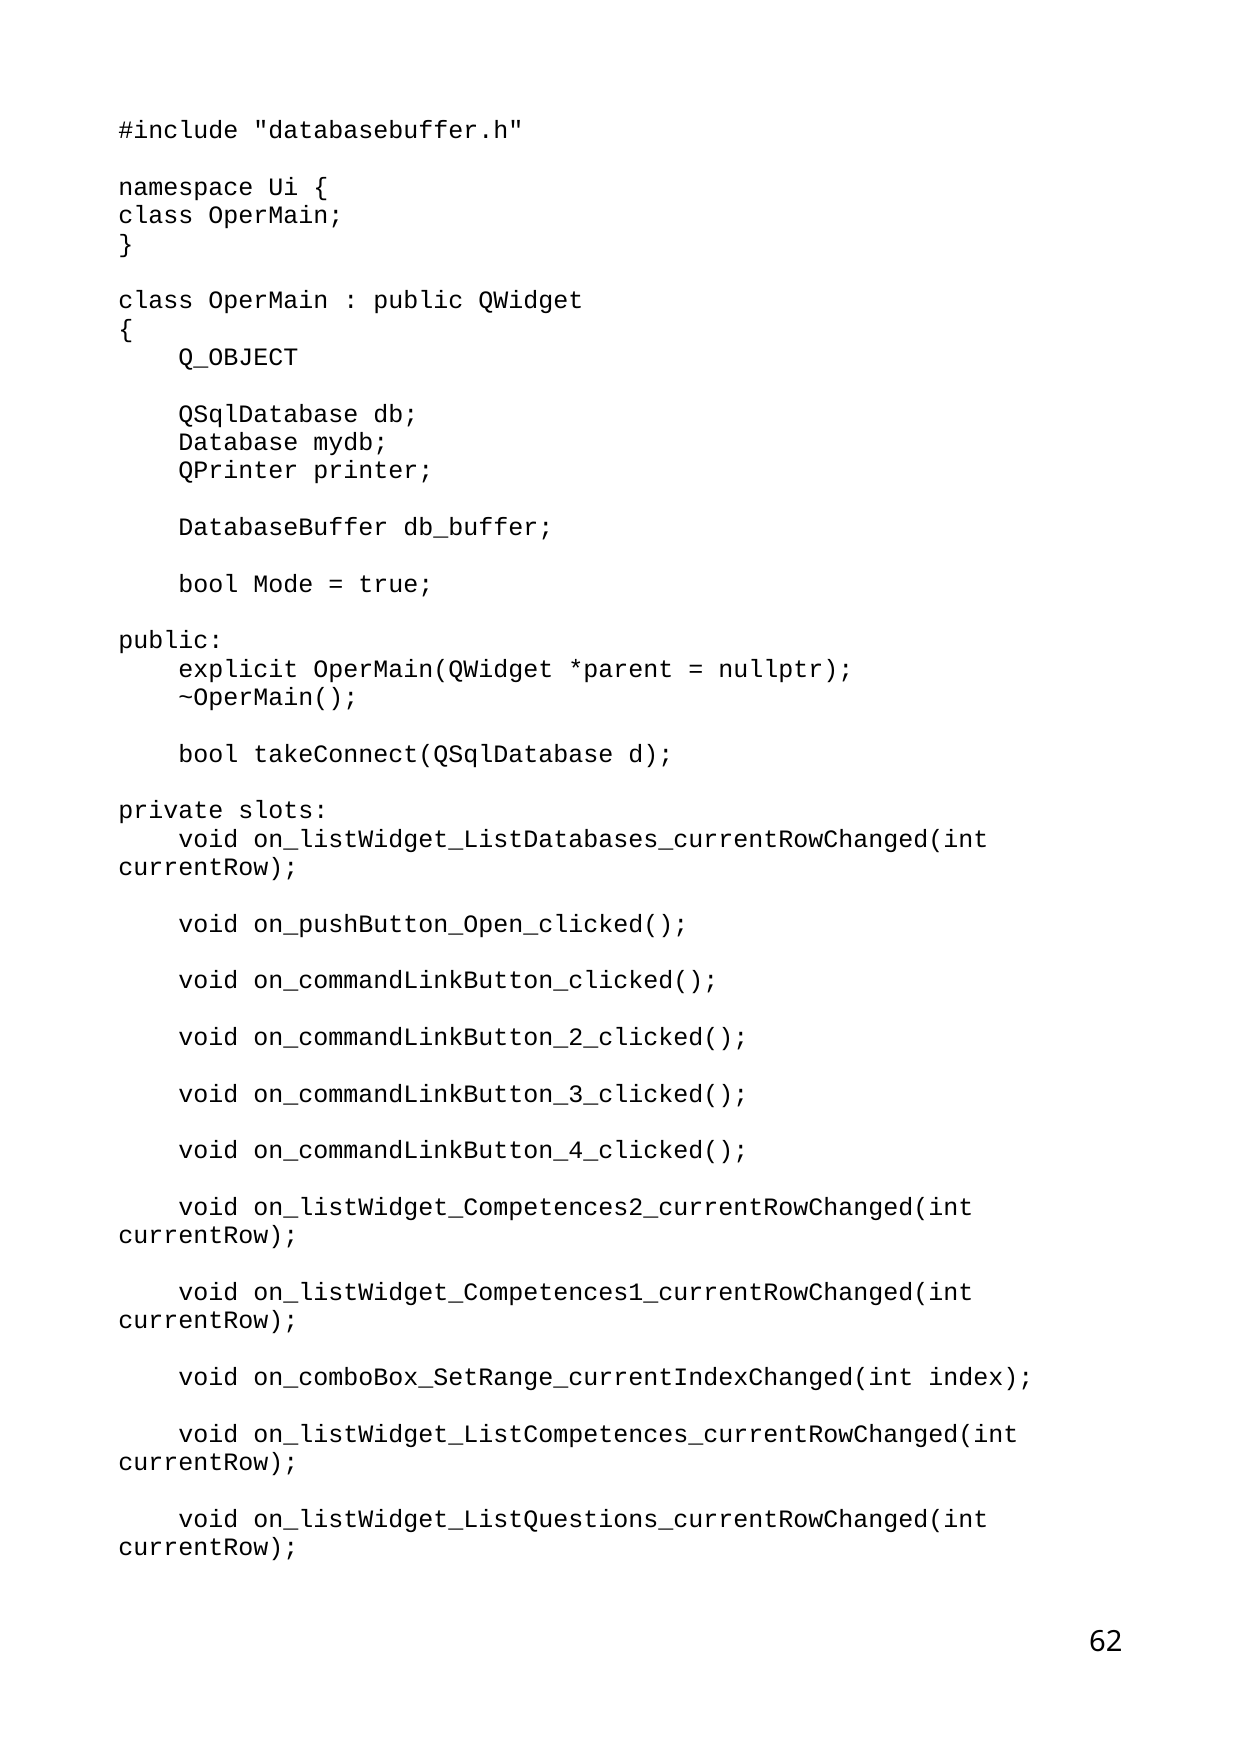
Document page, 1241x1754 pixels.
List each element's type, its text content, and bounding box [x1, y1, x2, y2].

text void on_commandLinkButton_3_clicked(); [118, 1081, 1122, 1110]
text explicit OperMain(QWidget *parent = nullptr); [118, 656, 1122, 685]
text class OperMain : public QWidget [118, 288, 1122, 316]
text class OperMain; [118, 203, 1122, 231]
text #include "databasebuffer.h" [118, 118, 1122, 146]
text void on_commandLinkButton_4_clicked(); [118, 1138, 1122, 1166]
text private slots: [118, 798, 1122, 826]
text void on_listWidget_ListQuestions_currentRowChanged(int currentRow); [118, 1506, 1122, 1563]
text void on_commandLinkButton_clicked(); [118, 968, 1122, 996]
text bool takeConnect(QSqlDatabase d); [118, 741, 1122, 770]
text Database mydb; [118, 430, 1122, 458]
text QPrinter printer; [118, 458, 1122, 486]
text Q_OBJECT [118, 345, 1122, 373]
text } [118, 231, 1122, 260]
text void on_pushButton_Open_clicked(); [118, 911, 1122, 940]
text void on_listWidget_Competences1_currentRowChanged(int currentRow); [118, 1280, 1122, 1336]
text void on_listWidget_ListDatabases_currentRowChanged(int currentRow); [118, 826, 1122, 883]
text void on_listWidget_Competences2_currentRowChanged(int currentRow); [118, 1195, 1122, 1251]
text namespace Ui { [118, 175, 1122, 203]
text ~OperMain(); [118, 685, 1122, 713]
text public: [118, 628, 1122, 656]
text bool Mode = true; [118, 571, 1122, 600]
text QSqlDatabase db; [118, 401, 1122, 430]
text void on_commandLinkButton_2_clicked(); [118, 1025, 1122, 1053]
text DatabaseBuffer db_buffer; [118, 515, 1122, 543]
text void on_listWidget_ListCompetences_currentRowChanged(int currentRow); [118, 1421, 1122, 1478]
text { [118, 316, 1122, 345]
text void on_comboBox_SetRange_currentIndexChanged(int index); [118, 1365, 1122, 1393]
